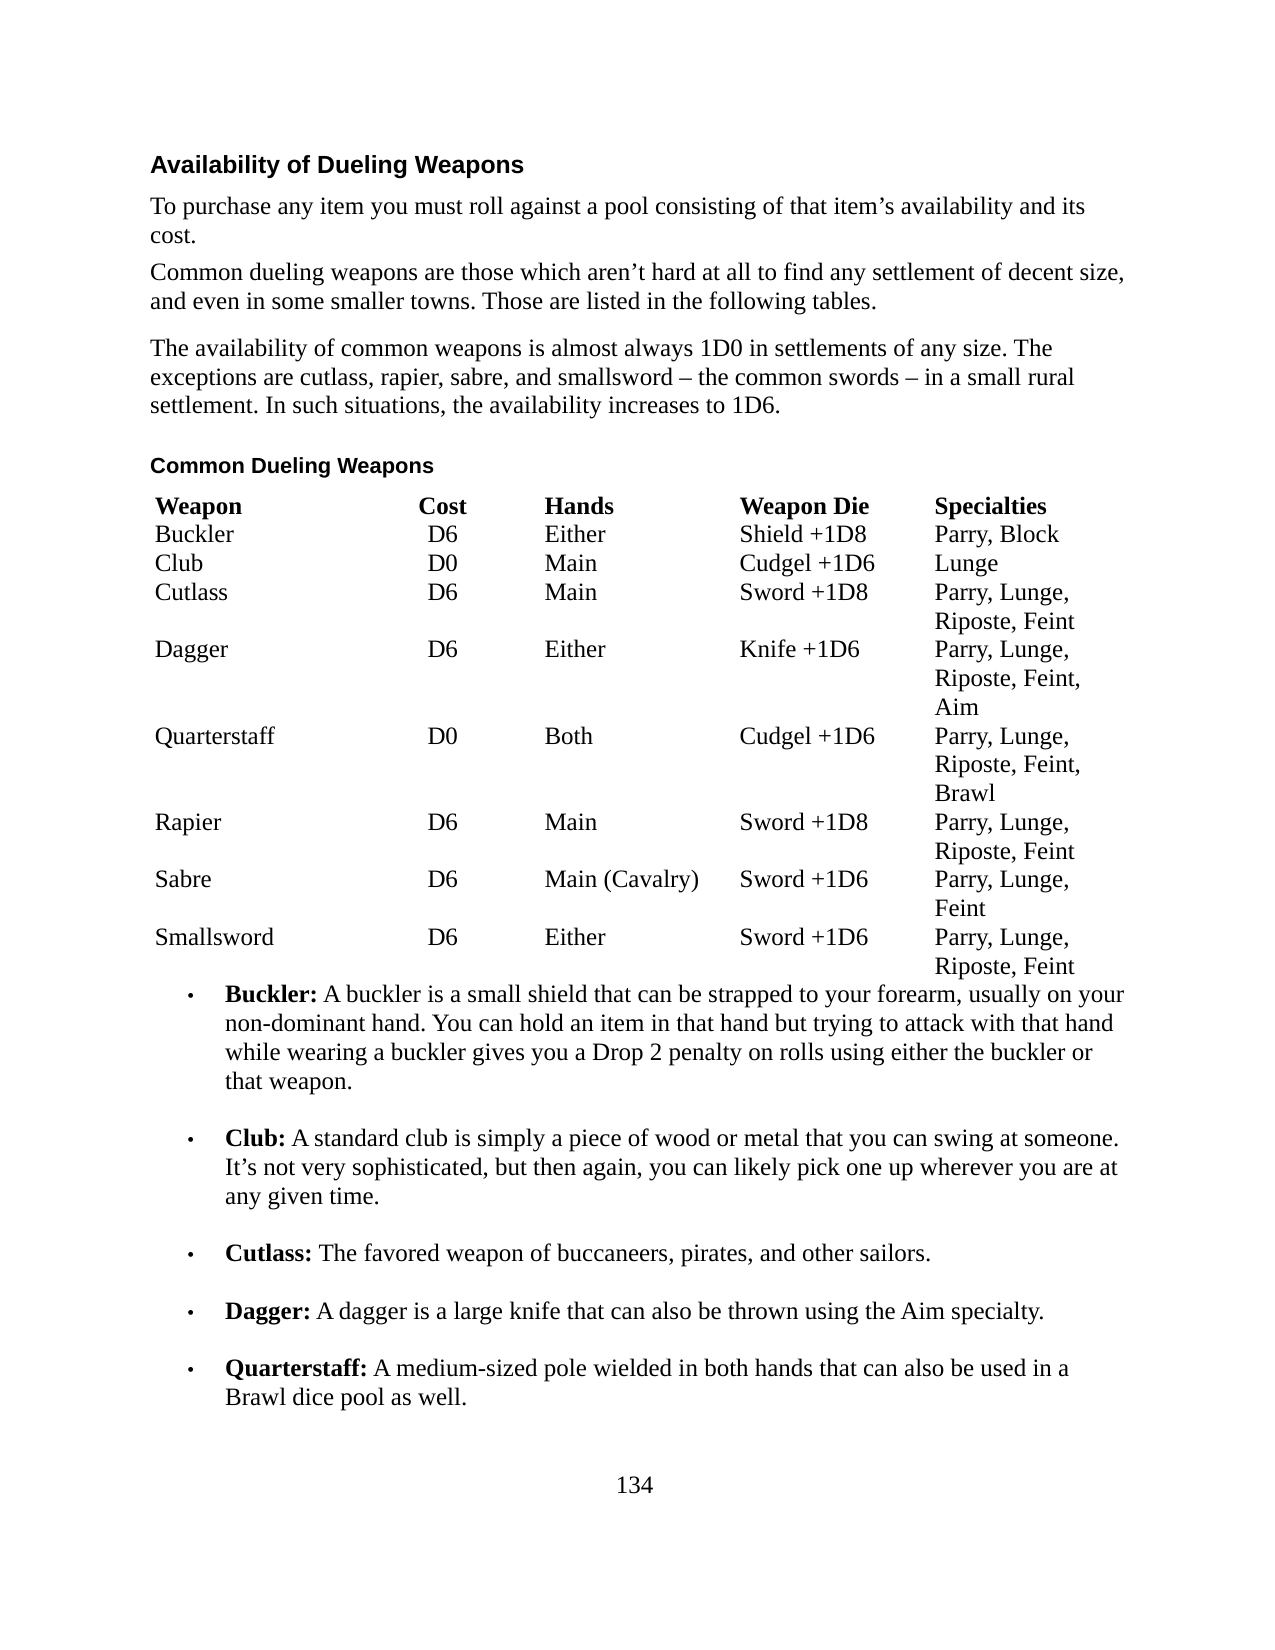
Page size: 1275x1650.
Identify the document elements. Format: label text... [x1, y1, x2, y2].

table_cell Cudgel +1D6 [735, 721, 930, 807]
table_cell Rapier [150, 807, 345, 864]
table_cell Main [540, 548, 735, 577]
list Cutlass: The favored weapon of buccaneers, pirates, and other sailors. [187, 1238, 1125, 1296]
text To purchase any item you must roll against a pool consisting of that item’s availability and its cost. [150, 191, 1125, 248]
table_cell Parry, Lunge, Riposte, Feint, Aim [930, 635, 1125, 721]
table_cell Lunge [930, 548, 1125, 577]
table_header Cost [345, 491, 540, 519]
table_header Weapon [150, 491, 345, 519]
table_header Weapon Die [735, 491, 930, 519]
table_cell D6 [345, 577, 540, 634]
table_cell Main [540, 577, 735, 634]
table_cell D0 [345, 548, 540, 577]
table_cell Parry, Lunge, Riposte, Feint [930, 922, 1125, 979]
text Common dueling weapons are those which aren’t hard at all to find any settlement of decent size, and even in some smaller towns. Those are listed in the following tables. [150, 257, 1125, 315]
subtitle Availability of Dueling Weapons [150, 150, 1125, 178]
table_cell Shield +1D8 [735, 520, 930, 548]
table_cell Parry, Lunge, Riposte, Feint [930, 807, 1125, 864]
table_cell Parry, Lunge, Riposte, Feint, Brawl [930, 721, 1125, 807]
subtitle Common Dueling Weapons [150, 453, 1125, 478]
table_cell D6 [345, 635, 540, 721]
table_cell Cutlass [150, 577, 345, 634]
list Club: A standard club is simply a piece of wood or metal that you can swing at someone. It’s not very sophisticated, but then again, you can likely pick one up wherever you are at any given time. [187, 1123, 1125, 1238]
table_cell Parry, Lunge, Feint [930, 865, 1125, 922]
table_cell D6 [345, 922, 540, 979]
table_cell Sword +1D6 [735, 922, 930, 979]
table_cell Sword +1D8 [735, 577, 930, 634]
table_cell Main [540, 807, 735, 864]
list Dagger: A dagger is a large knife that can also be thrown using the Aim specialty. [187, 1296, 1125, 1353]
table_cell Cudgel +1D6 [735, 548, 930, 577]
table_cell Sword +1D6 [735, 865, 930, 922]
table_cell Main (Cavalry) [540, 865, 735, 922]
table_cell Parry, Block [930, 520, 1125, 548]
table_header Hands [540, 491, 735, 519]
table_cell Either [540, 922, 735, 979]
table_cell Buckler [150, 520, 345, 548]
table_cell D6 [345, 807, 540, 864]
table_cell Club [150, 548, 345, 577]
table_cell Both [540, 721, 735, 807]
list Quarterstaff: A medium-sized pole wielded in both hands that can also be used in a Brawl dice pool as well. [187, 1353, 1125, 1439]
table_cell D0 [345, 721, 540, 807]
table_cell Sword +1D8 [735, 807, 930, 864]
text The availability of common weapons is almost always 1D0 in settlements of any size. The exceptions are cutlass, rapier, sabre, and smallsword – the common swords – in a small rural settlement. In such situations, the availability increases to 1D6. [150, 333, 1125, 419]
table_cell Smallsword [150, 922, 345, 979]
table_cell D6 [345, 520, 540, 548]
list Buckler: A buckler is a small shield that can be strapped to your forearm, usually on your non-dominant hand. You can hold an item in that hand but trying to attack with that hand while wearing a buckler gives you a Drop 2 penalty on rolls using either the buckler or that weapon. [187, 979, 1125, 1123]
table_cell Knife +1D6 [735, 635, 930, 721]
table_cell D6 [345, 865, 540, 922]
table_cell Quarterstaff [150, 721, 345, 807]
table_header Specialties [930, 491, 1125, 519]
table_cell Sabre [150, 865, 345, 922]
table_cell Either [540, 635, 735, 721]
table_cell Dagger [150, 635, 345, 721]
table_cell Either [540, 520, 735, 548]
table_cell Parry, Lunge, Riposte, Feint [930, 577, 1125, 634]
